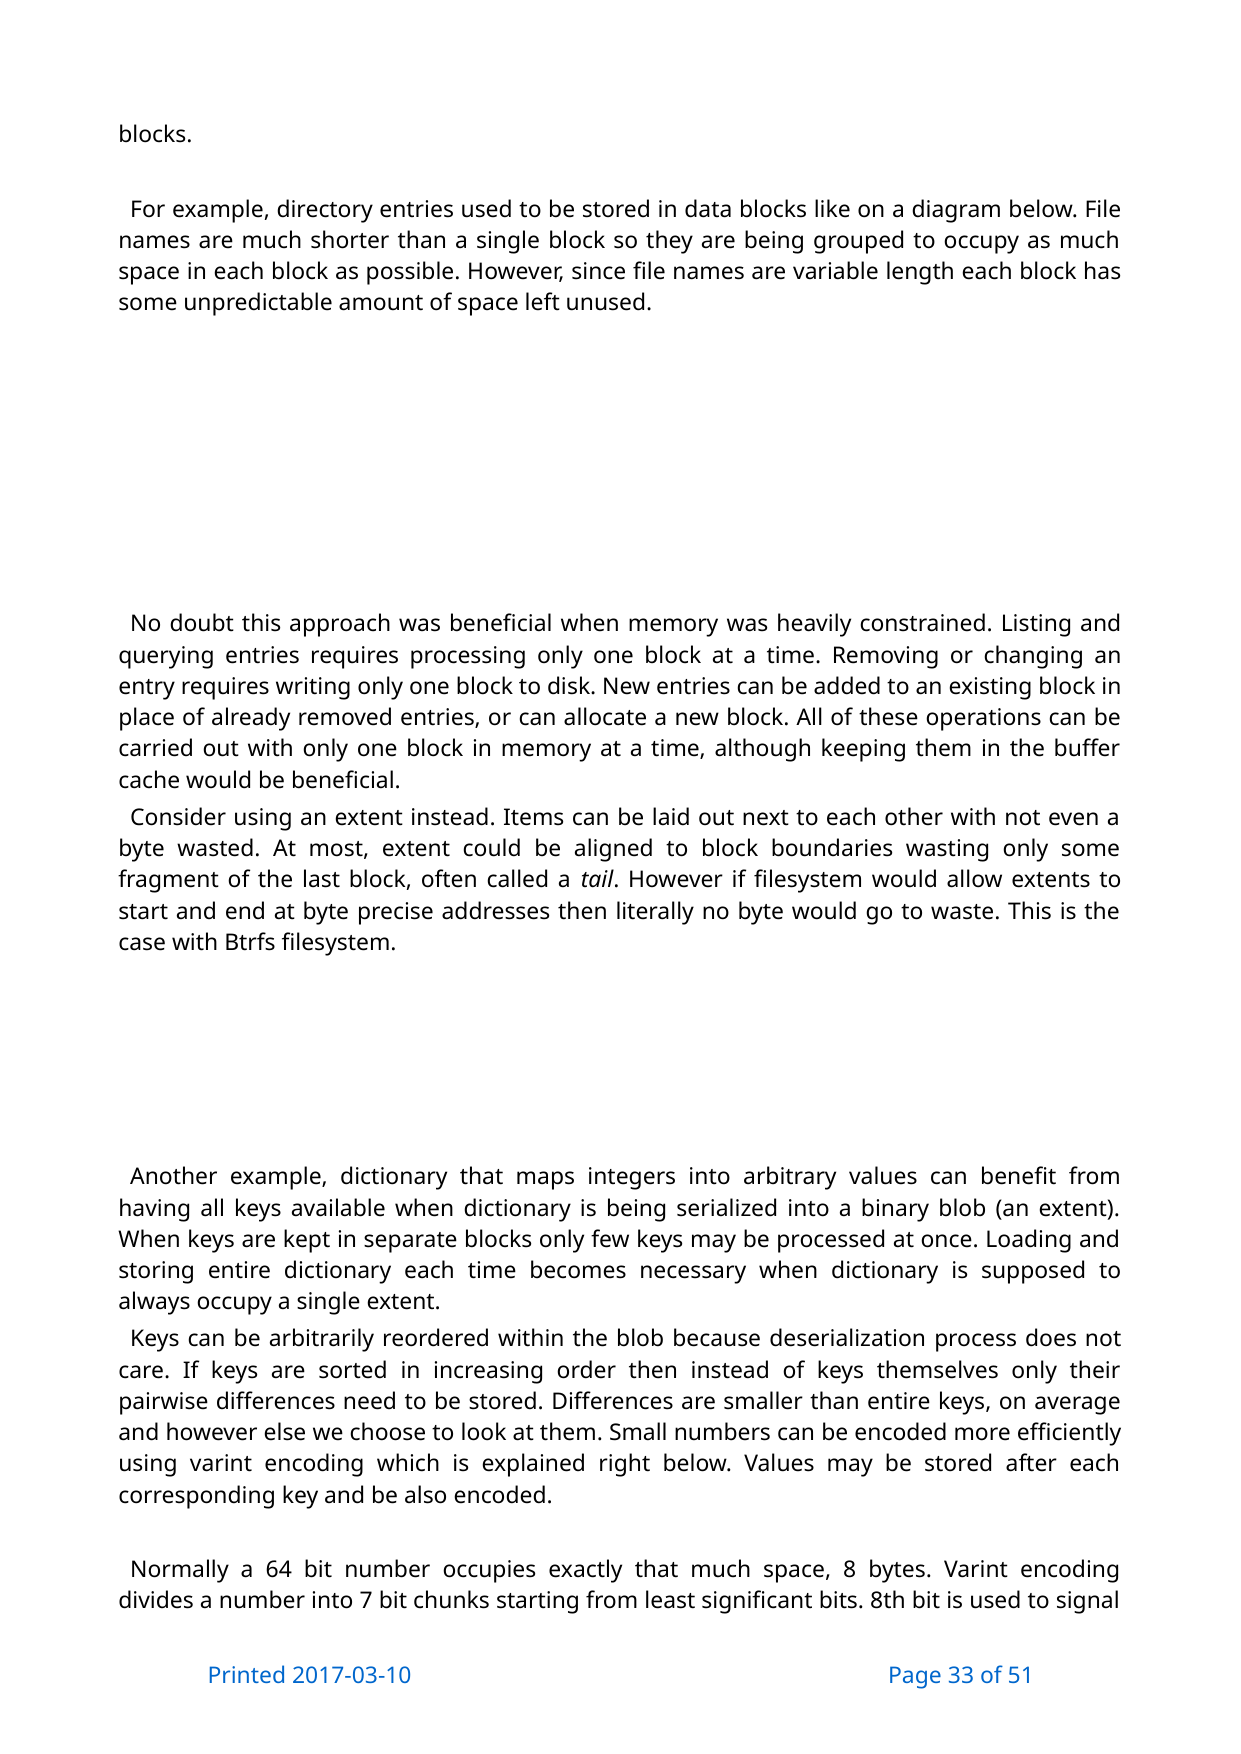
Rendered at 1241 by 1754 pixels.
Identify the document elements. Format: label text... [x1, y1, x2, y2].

text Another example, dictionary that maps integers into arbitrary values can benefit from having all keys available when dictionary is being serialized into a binary blob (an extent). When keys are kept in separate blocks only few keys may be processed at once. Loading and storing entire dictionary each time becomes necessary when dictionary is supposed to always occupy a single extent. [118, 1160, 1122, 1316]
text Normally a 64 bit number occupies exactly that much space, 8 bytes. Varint encoding divides a number into 7 bit chunks starting from least significant bits. 8th bit is used to signal [118, 1553, 1122, 1616]
text blocks. [118, 118, 1122, 149]
text No doubt this approach was beneficial when memory was heavily constrained. Listing and querying entries requires processing only one block at a time. Removing or changing an entry requires writing only one block to disk. New entries can be added to an existing block in place of already removed entries, or can allocate a new block. All of these operations can be carried out with only one block in memory at a time, although keeping them in the buffer cache would be beneficial. [118, 607, 1122, 795]
text Consider using an extent instead. Items can be laid out next to each other with not even a byte wasted. At most, extent could be aligned to block boundaries wasting only some fragment of the last block, often called a tail. However if filesystem would allow extents to start and end at byte precise addresses then literally no byte would go to waste. This is the case with Btrfs filesystem. [118, 801, 1122, 957]
text Keys can be arbitrarily reordered within the blob because deserialization process does not care. If keys are sorted in increasing order then instead of keys themselves only their pairwise differences need to be stored. Differences are smaller than entire keys, on average and however else we choose to look at them. Small numbers can be encoded more efficiently using varint encoding which is explained right below. Values may be stored after each corresponding key and be also encoded. [118, 1322, 1122, 1510]
text For example, directory entries used to be stored in data blocks like on a diagram below. File names are much shorter than a single block so they are being grouped to occupy as much space in each block as possible. However, since file names are variable length each block has some unpredictable amount of space left unused. [118, 192, 1122, 317]
